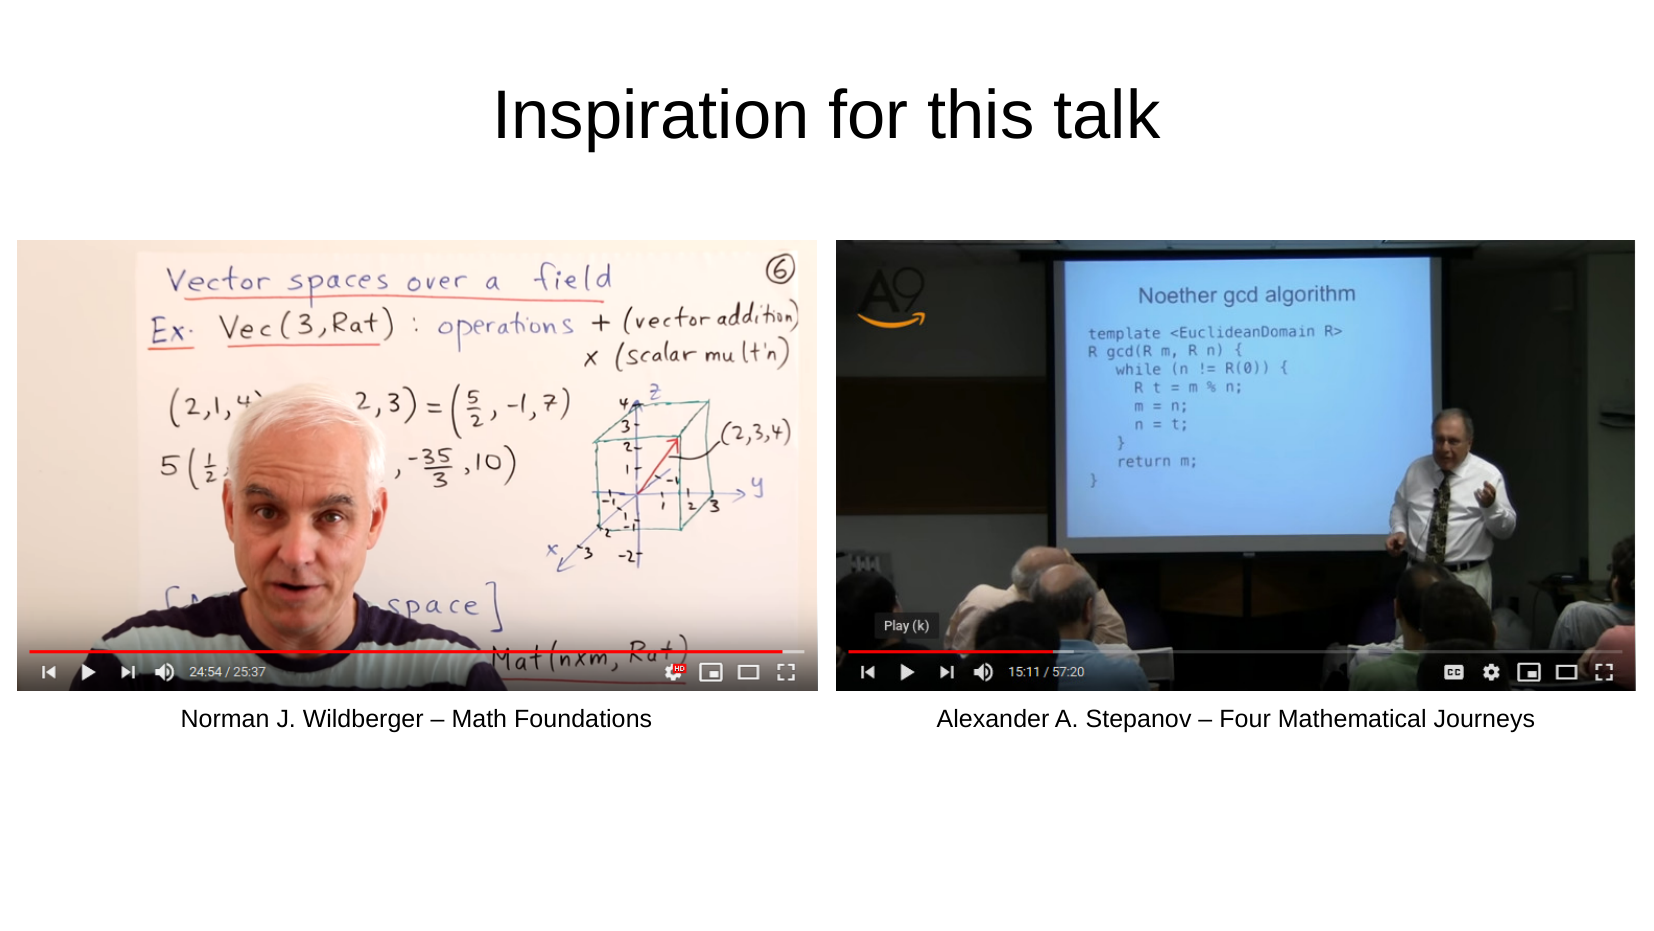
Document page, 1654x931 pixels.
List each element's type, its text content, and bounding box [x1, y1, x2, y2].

title Inspiration for this talk [82, 37, 1571, 193]
picture [17, 240, 818, 691]
picture [836, 240, 1636, 691]
subtitle Norman J. Wildberger – Math Foundations Alexander A. Stepanov – Four Mathematical Journeys [82, 705, 1571, 758]
